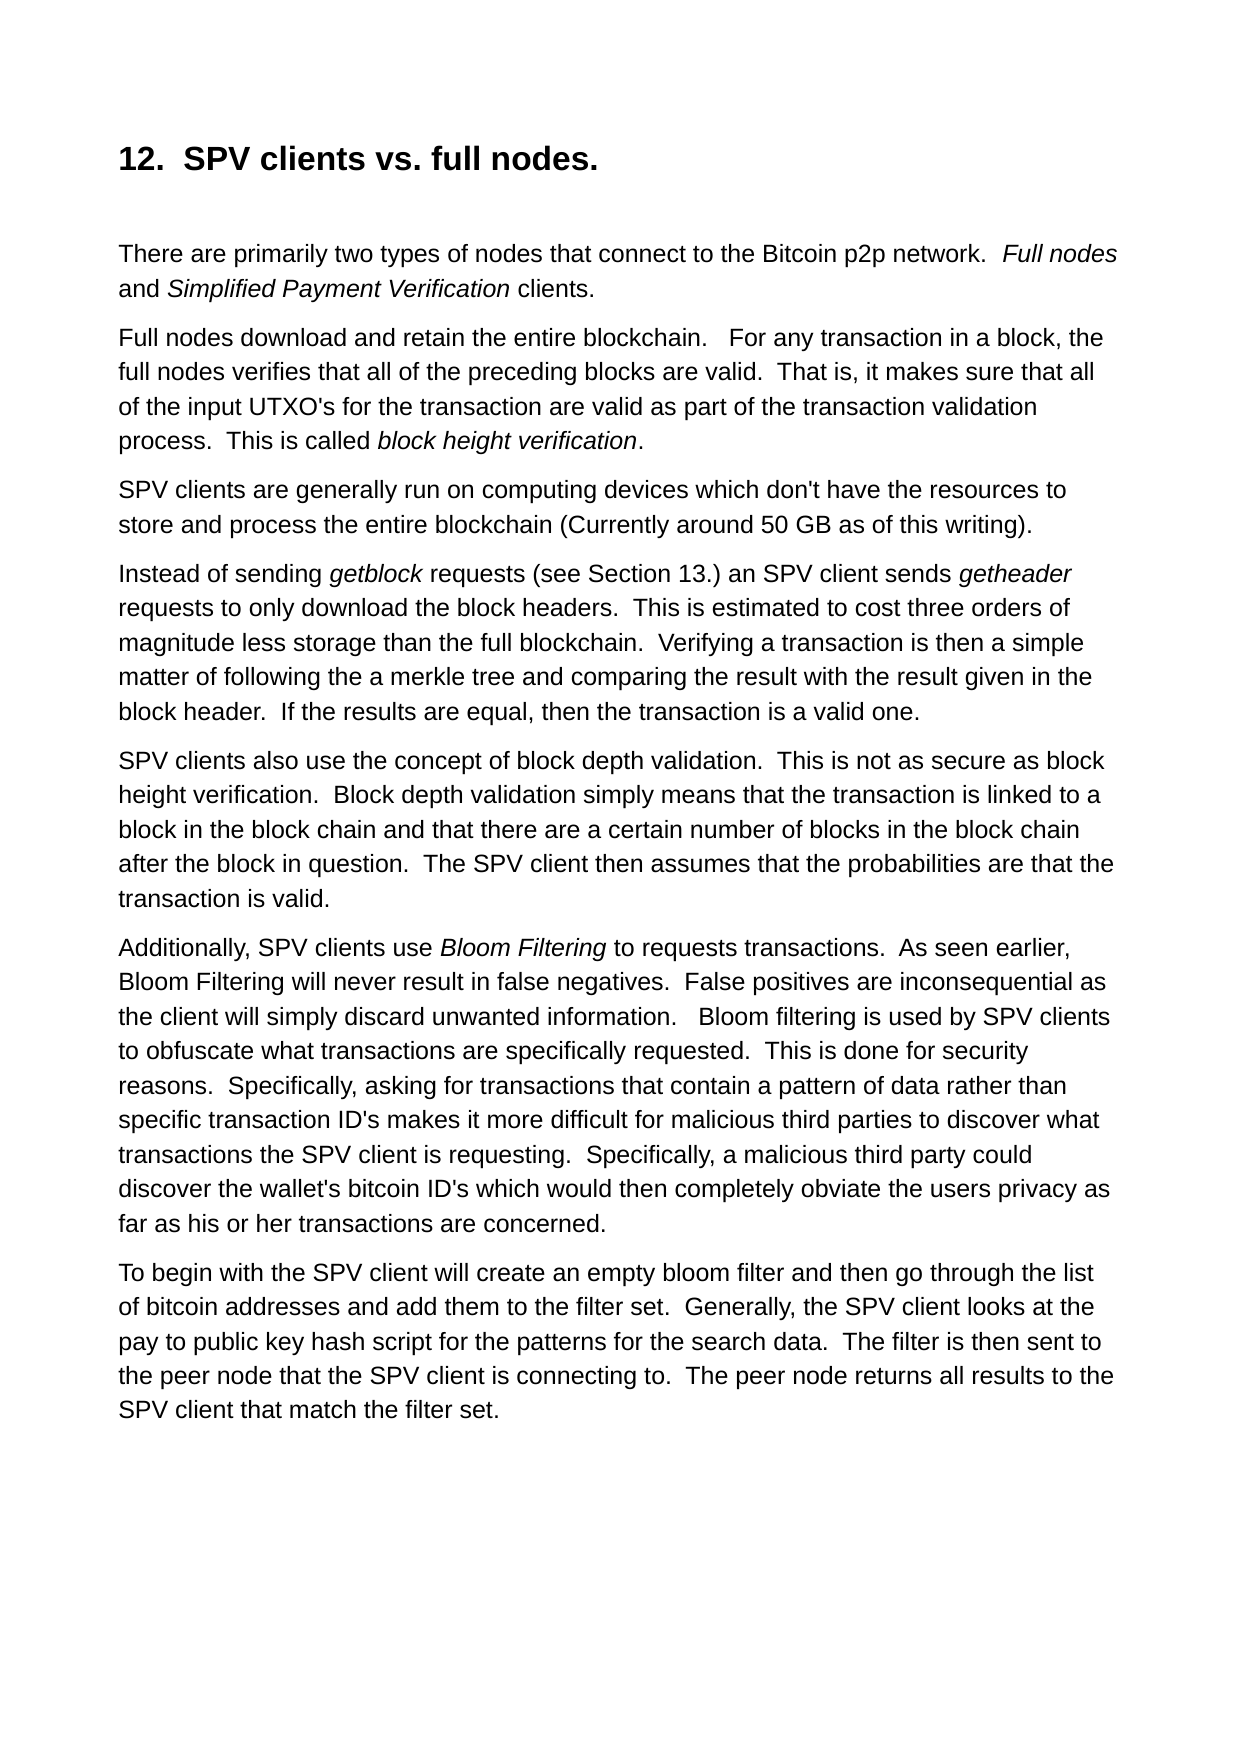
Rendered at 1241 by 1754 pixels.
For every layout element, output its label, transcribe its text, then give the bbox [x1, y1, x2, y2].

subtitle To begin with the SPV client will create an empty bloom filter and then go through the list of bitcoin addresses and add them to the filter set. Generally, the SPV client looks at the pay to public key hash script for the patterns for the search data. The filter is then sent to the peer node that the SPV client is connecting to. The peer node returns all results to the SPV client that match the filter set. [118, 1258, 1122, 1424]
subtitle There are primarily two types of nodes that connect to the Bitcoin p2p network. Full nodes and Simplified Payment Verification clients. [118, 239, 1122, 302]
subtitle 12. SPV clients vs. full nodes. [118, 139, 1122, 178]
subtitle Instead of sending getblock requests (see Section 13.) an SPV client sends getheader requests to only download the block headers. This is estimated to cost three orders of magnitude less storage than the full blockchain. Verifying a transaction is then a simple matter of following the a merkle tree and comparing the result with the result given in the block header. If the results are equal, then the transaction is a valid one. [118, 559, 1122, 725]
subtitle SPV clients also use the concept of block depth validation. This is not as secure as block height verification. Block depth validation simply means that the transaction is linked to a block in the block chain and that there are a certain number of blocks in the block chain after the block in question. The SPV client then assumes that the probabilities are that the transaction is valid. [118, 746, 1122, 912]
subtitle Additionally, SPV clients use Bloom Filtering to requests transactions. As seen earlier, Bloom Filtering will never result in false negatives. False positives are inconsequential as the client will simply discard unwanted information. Bloom filtering is used by SPV clients to obfuscate what transactions are specifically requested. This is done for security reasons. Specifically, asking for transactions that contain a pattern of data rather than specific transaction ID's makes it more difficult for malicious third parties to discover what transactions the SPV client is requesting. Specifically, a malicious third party could discover the wallet's bitcoin ID's which would then completely obviate the users privacy as far as his or her transactions are concerned. [118, 933, 1122, 1237]
subtitle SPV clients are generally run on computing devices which don't have the resources to store and process the entire blockchain (Currently around 50 GB as of this writing). [118, 475, 1122, 538]
subtitle Full nodes download and retain the entire blockchain. For any transaction in a block, the full nodes verifies that all of the preceding blocks are valid. That is, it makes sure that all of the input UTXO's for the transaction are valid as part of the transaction validation process. This is called block height verification. [118, 323, 1122, 455]
